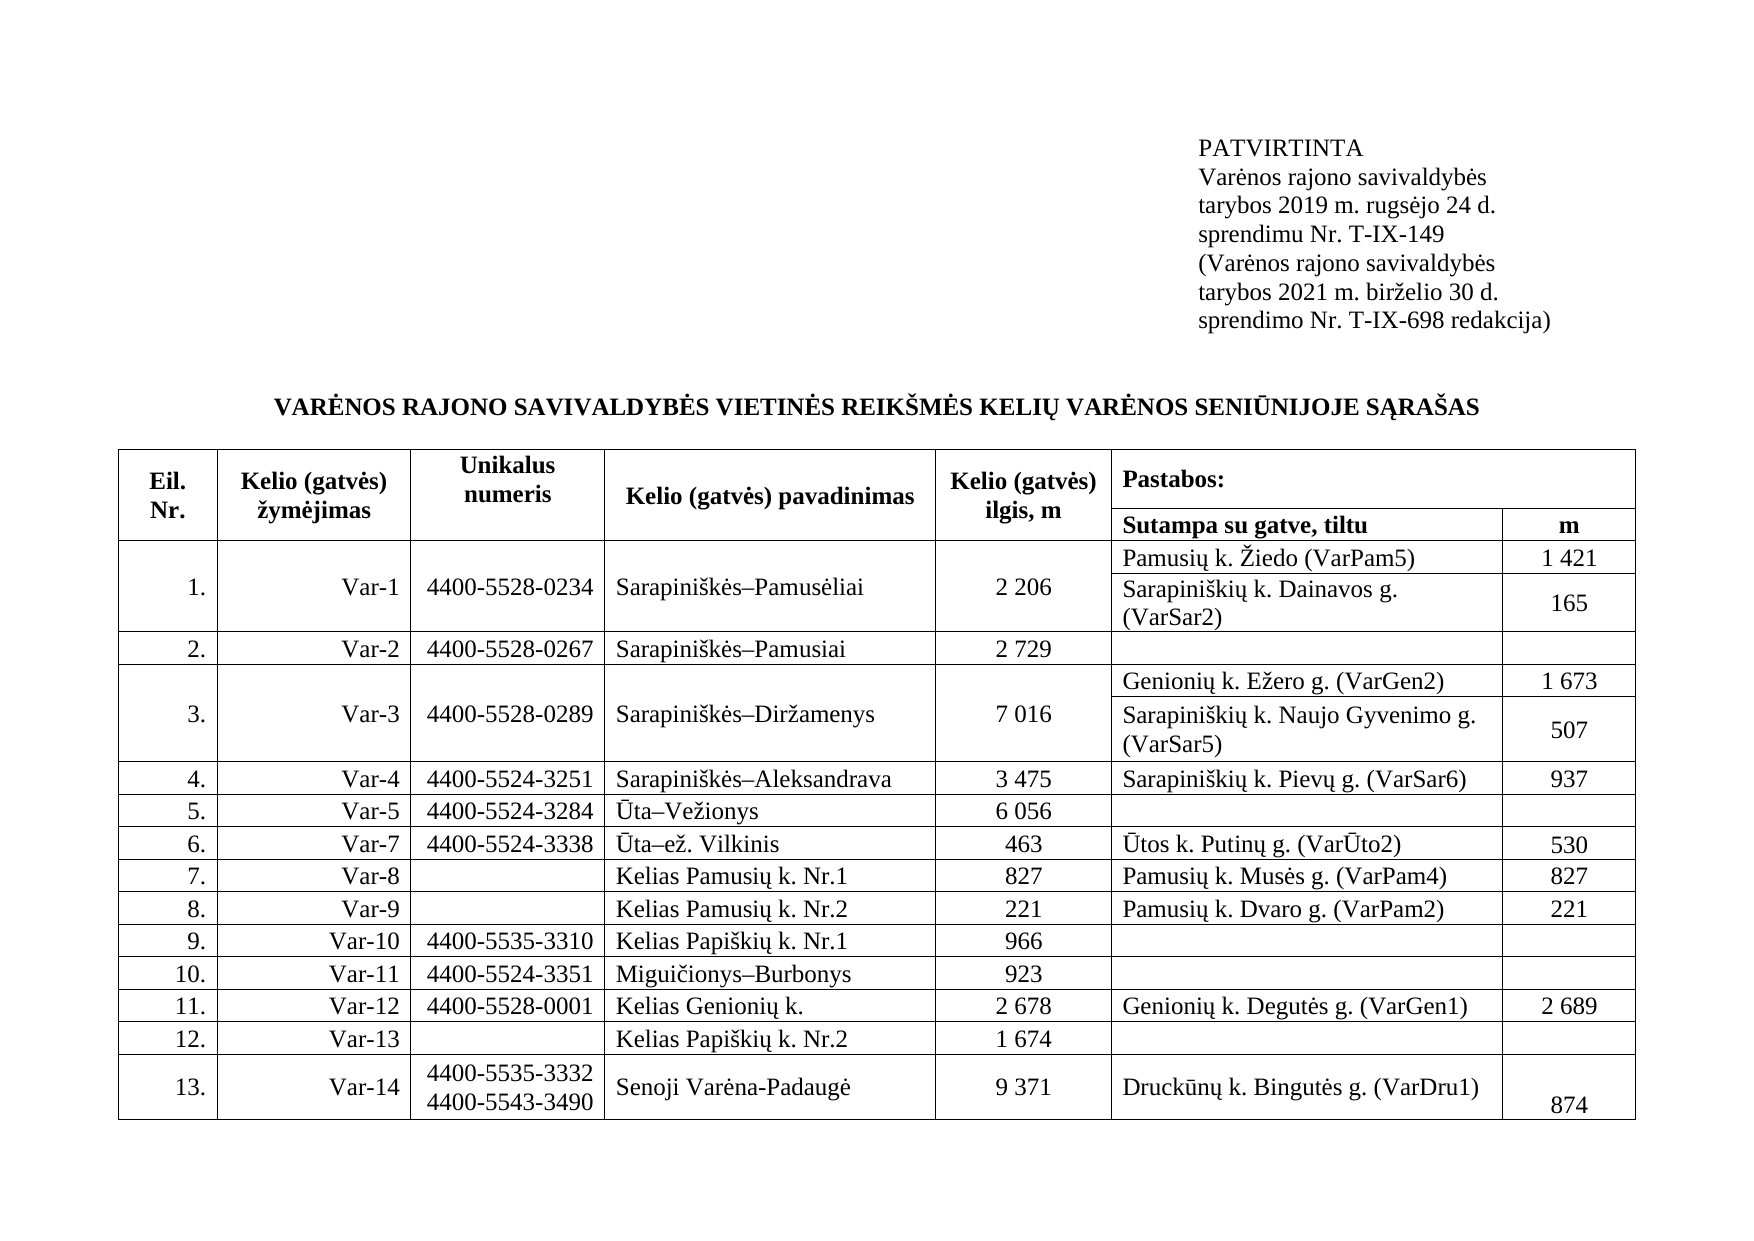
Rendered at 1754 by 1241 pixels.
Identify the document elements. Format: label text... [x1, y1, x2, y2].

table_cell 4. [119, 762, 217, 794]
table_cell 8. [119, 892, 217, 924]
table_cell Sarapiniškių k. Pievų g. (VarSar6) [1112, 762, 1502, 794]
table_cell Druckūnų k. Bingutės g. (VarDru1) [1112, 1055, 1502, 1119]
table_cell [1112, 925, 1502, 956]
table_cell 10. [119, 957, 217, 989]
table_cell Sarapiniškės–Aleksandrava [605, 762, 935, 794]
table_cell Var-8 [218, 860, 410, 891]
text tarybos 2021 m. birželio 30 d. [1063, 277, 1636, 305]
text VARĖNOS RAJONO SAVIVALDYBĖS VIETINĖS REIKŠMĖS KELIŲ VARĖNOS SENIŪNIJOJE SĄRAŠAS [118, 392, 1636, 420]
table_cell Pamusių k. Musės g. (VarPam4) [1112, 860, 1502, 891]
table_cell Var-9 [218, 892, 410, 924]
table_cell Senoji Varėna-Padaugė [605, 1055, 935, 1119]
table_cell 7 016 [936, 665, 1111, 761]
table_cell [1112, 795, 1502, 826]
table_cell Genionių k. Ežero g. (VarGen2) [1112, 665, 1502, 696]
table_cell 4400-5528-0267 [411, 632, 604, 664]
table_cell [1112, 632, 1502, 664]
table_cell [1503, 795, 1635, 826]
table_cell Var-3 [218, 665, 410, 761]
table_cell 530 [1503, 827, 1635, 859]
table_header Kelio (gatvės) žymėjimas [218, 450, 410, 540]
table_cell 4400-5524-3284 [411, 795, 604, 826]
table_cell Kelias Papiškių k. Nr.2 [605, 1022, 935, 1054]
table_cell [1503, 925, 1635, 956]
table_cell [1112, 1022, 1502, 1054]
text Varėnos rajono savivaldybės [1063, 162, 1636, 190]
table_cell Var-4 [218, 762, 410, 794]
table_cell 4400-5524-3251 [411, 762, 604, 794]
table_cell [1503, 632, 1635, 664]
table_cell 827 [936, 860, 1111, 891]
table_cell Sarapiniškės–Diržamenys [605, 665, 935, 761]
text (Varėnos rajono savivaldybės [1063, 248, 1636, 277]
table_cell 4400-5524-3338 [411, 827, 604, 859]
table_cell 9 371 [936, 1055, 1111, 1119]
table_cell 4400-5524-3351 [411, 957, 604, 989]
table_cell Var-7 [218, 827, 410, 859]
table_header Unikalus numeris [411, 450, 604, 508]
table_cell 3 475 [936, 762, 1111, 794]
table_cell [411, 892, 604, 924]
table_header Kelio (gatvės) pavadinimas [605, 450, 935, 540]
table_cell 2 678 [936, 990, 1111, 1021]
table_cell 2 206 [936, 541, 1111, 631]
table_cell Sarapiniškės–Pamusiai [605, 632, 935, 664]
table_cell 12. [119, 1022, 217, 1054]
table_cell Genionių k. Degutės g. (VarGen1) [1112, 990, 1502, 1021]
table_cell 13. [119, 1055, 217, 1119]
table_cell Ūta–ež. Vilkinis [605, 827, 935, 859]
table_cell Var-11 [218, 957, 410, 989]
table_cell 937 [1503, 762, 1635, 794]
table_cell 463 [936, 827, 1111, 859]
table_cell 2 689 [1503, 990, 1635, 1021]
table_cell Var-5 [218, 795, 410, 826]
table_cell [1503, 1022, 1635, 1054]
table_cell Var-14 [218, 1055, 410, 1119]
table_cell 874 [1503, 1055, 1635, 1119]
table_cell Var-13 [218, 1022, 410, 1054]
table_cell 1 673 [1503, 665, 1635, 696]
table_cell Pamusių k. Dvaro g. (VarPam2) [1112, 892, 1502, 924]
table_cell Var-12 [218, 990, 410, 1021]
table_cell 923 [936, 957, 1111, 989]
table_cell Sarapiniškės–Pamusėliai [605, 541, 935, 631]
table_cell 966 [936, 925, 1111, 956]
table_cell 5. [119, 795, 217, 826]
table_cell Var-1 [218, 541, 410, 631]
table_cell 1. [119, 541, 217, 631]
table_cell Sarapiniškių k. Naujo Gyvenimo g. (VarSar5) [1112, 697, 1502, 761]
table_cell 4400-5535-3310 [411, 925, 604, 956]
table_cell 4400-5528-0289 [411, 665, 604, 761]
table_cell 221 [936, 892, 1111, 924]
table_cell 2. [119, 632, 217, 664]
table_cell 3. [119, 665, 217, 761]
table_cell Kelias Papiškių k. Nr.1 [605, 925, 935, 956]
table_cell Var-10 [218, 925, 410, 956]
table_cell Var-2 [218, 632, 410, 664]
table_cell Sarapiniškių k. Dainavos g. (VarSar2) [1112, 574, 1502, 631]
text tarybos 2019 m. rugsėjo 24 d. [1063, 190, 1636, 219]
table_cell m [1503, 509, 1635, 540]
table_cell 6 056 [936, 795, 1111, 826]
table_cell Miguičionys–Burbonys [605, 957, 935, 989]
table_cell Kelias Pamusių k. Nr.2 [605, 892, 935, 924]
table_cell 4400-5535-3332 4400-5543-3490 [411, 1055, 604, 1119]
table_cell Sutampa su gatve, tiltu [1112, 509, 1502, 540]
text PATVIRTINTA [1063, 133, 1636, 162]
table_cell 507 [1503, 697, 1635, 761]
table_cell 2 729 [936, 632, 1111, 664]
table_cell 1 421 [1503, 541, 1635, 573]
table_cell Ūtos k. Putinų g. (VarŪto2) [1112, 827, 1502, 859]
table_cell 7. [119, 860, 217, 891]
table_cell 4400-5528-0234 [411, 541, 604, 631]
table_cell 9. [119, 925, 217, 956]
text sprendimu Nr. T-IX-149 [1063, 219, 1636, 248]
table_cell 11. [119, 990, 217, 1021]
table_cell 1 674 [936, 1022, 1111, 1054]
table_cell [411, 508, 604, 540]
table_cell 165 [1503, 574, 1635, 631]
table_cell 6. [119, 827, 217, 859]
table_header Eil. Nr. [119, 450, 217, 540]
table_cell Ūta–Vežionys [605, 795, 935, 826]
table_cell 827 [1503, 860, 1635, 891]
table_cell Kelias Genionių k. [605, 990, 935, 1021]
table_cell [1503, 957, 1635, 989]
table_cell [1112, 957, 1502, 989]
table_cell [411, 860, 604, 891]
table_header Pastabos: [1112, 450, 1635, 508]
table_cell Pamusių k. Žiedo (VarPam5) [1112, 541, 1502, 573]
table_cell 221 [1503, 892, 1635, 924]
table_header Kelio (gatvės) ilgis, m [936, 450, 1111, 540]
table_cell Kelias Pamusių k. Nr.1 [605, 860, 935, 891]
table_cell 4400-5528-0001 [411, 990, 604, 1021]
text sprendimo Nr. T-IX-698 redakcija) [1063, 305, 1636, 334]
table_cell [411, 1022, 604, 1054]
